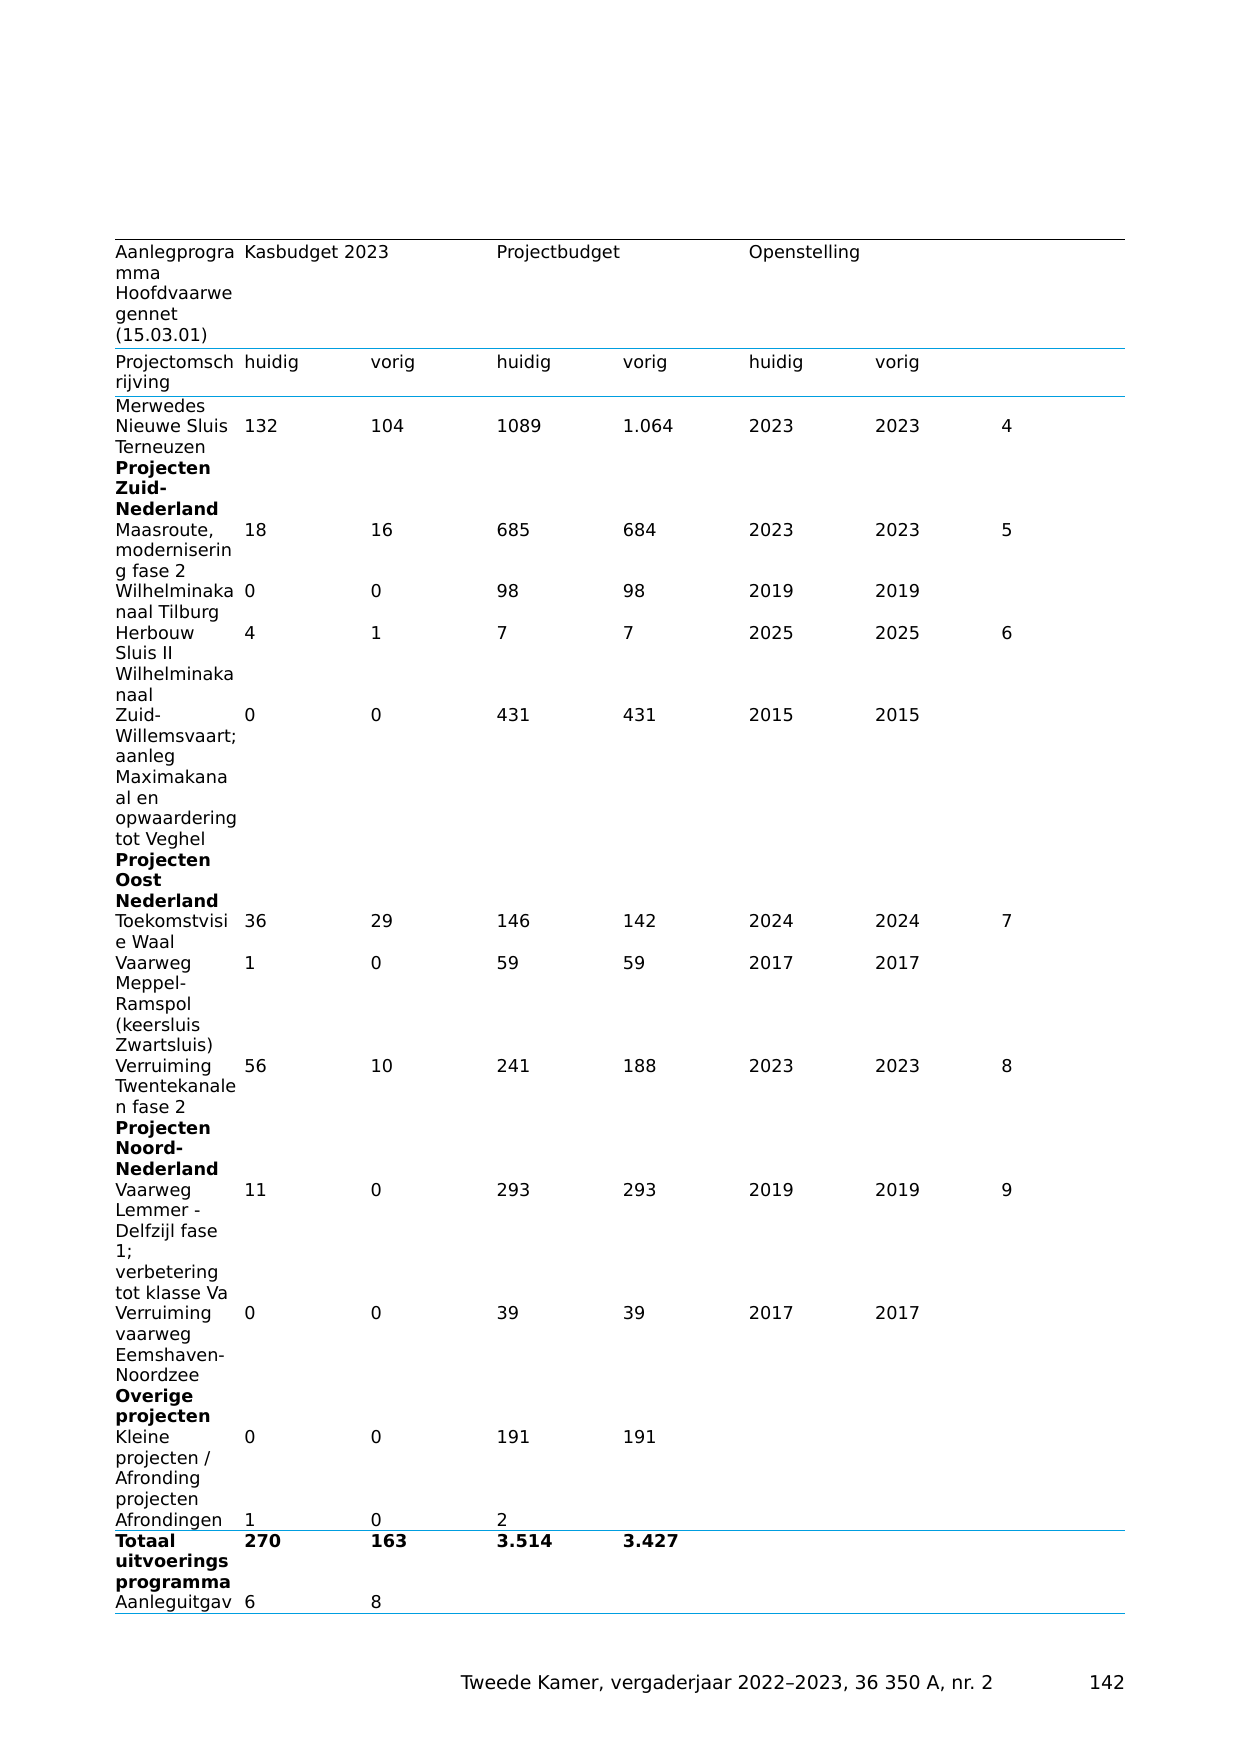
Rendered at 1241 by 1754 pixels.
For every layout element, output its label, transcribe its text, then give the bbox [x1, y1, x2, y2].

table_cell 2023 [872, 1056, 998, 1118]
table_cell 270 [241, 1531, 367, 1592]
table_cell [620, 1386, 746, 1427]
table_cell 3.427 [620, 1531, 746, 1592]
table_cell 0 [241, 705, 367, 849]
table_cell Projecten Zuid-Nederland [115, 458, 241, 519]
table_cell 163 [368, 1531, 493, 1592]
table_cell Kleine projecten / Afronding projecten [115, 1427, 241, 1509]
table_cell Vaarweg Lemmer - Delfzijl fase 1; verbetering tot klasse Va [115, 1180, 241, 1303]
table_cell [872, 1593, 998, 1613]
table_cell 29 [368, 911, 493, 953]
table_cell Herbouw Sluis II Wilhelminakanaal [115, 623, 241, 705]
table_cell 39 [494, 1303, 620, 1386]
table_cell Projecten Oost Nederland [115, 850, 241, 911]
table_cell 146 [494, 911, 620, 953]
table_cell 3.514 [494, 1531, 620, 1592]
table_cell [494, 1386, 620, 1427]
table_cell Afrondingen [115, 1510, 241, 1530]
table_cell [998, 1303, 1125, 1386]
table_cell 2019 [746, 581, 872, 623]
table_cell 142 [620, 911, 746, 953]
table_cell 6 [998, 623, 1125, 705]
table_cell [872, 1386, 998, 1427]
table_cell vorig [872, 349, 998, 396]
table_cell 2019 [872, 581, 998, 623]
table_cell 39 [620, 1303, 746, 1386]
table_cell Aanleguitgav [115, 1593, 241, 1613]
table_header Tabel 37 Projectoverzicht behorende bij 15.03.01 Aanlegprogramma hoofdvaarwegennet (bedragen x € 1 miljoen) [115, 191, 1125, 239]
table_cell 0 [368, 1510, 493, 1530]
table_cell [872, 850, 998, 911]
table_cell 9 [998, 1180, 1125, 1303]
table_cell 104 [368, 416, 493, 458]
table_cell 2024 [746, 911, 872, 953]
table_cell [998, 1510, 1125, 1530]
table_cell [998, 581, 1125, 623]
table_cell [872, 1427, 998, 1509]
table_cell 2017 [872, 1303, 998, 1386]
table_cell 2019 [746, 1180, 872, 1303]
table_cell [620, 397, 746, 416]
table_cell Projectomschrijving [115, 349, 241, 396]
table_cell [746, 458, 872, 519]
table_cell [998, 1427, 1125, 1509]
table_cell [998, 1386, 1125, 1427]
table_cell 2019 [872, 1180, 998, 1303]
table_cell 293 [620, 1180, 746, 1303]
table_cell [872, 1510, 998, 1530]
table_cell [241, 397, 367, 416]
table_cell 16 [368, 520, 493, 581]
table_cell 2023 [872, 416, 998, 458]
table_cell [872, 458, 998, 519]
table_cell 4 [998, 416, 1125, 458]
table_cell [998, 240, 1125, 348]
table_cell 1.064 [620, 416, 746, 458]
table_cell 98 [620, 581, 746, 623]
table_cell 2025 [746, 623, 872, 705]
table_cell 59 [620, 953, 746, 1056]
table_cell [368, 1118, 493, 1179]
table_cell 431 [620, 705, 746, 849]
table_cell Zuid-Willemsvaart; aanleg Maximakanaal en opwaardering tot Veghel [115, 705, 241, 849]
table_cell [494, 850, 620, 911]
table_cell huidig [241, 349, 367, 396]
table_cell [998, 705, 1125, 849]
table_cell Totaal uitvoeringsprogramma [115, 1531, 241, 1592]
table_cell [998, 349, 1125, 396]
table_cell 1 [368, 623, 493, 705]
table_cell 1089 [494, 416, 620, 458]
table_cell [620, 850, 746, 911]
table_cell [241, 1118, 367, 1179]
table_cell 685 [494, 520, 620, 581]
table_cell [620, 1510, 746, 1530]
table_cell 2023 [746, 520, 872, 581]
table_cell [746, 1593, 872, 1613]
table_cell Overige projecten [115, 1386, 241, 1427]
table_cell Verruiming vaarweg Eemshaven-Noordzee [115, 1303, 241, 1386]
table_cell 2017 [872, 953, 998, 1056]
table_cell [998, 953, 1125, 1056]
table_cell 2017 [746, 1303, 872, 1386]
table_cell Wilhelminakanaal Tilburg [115, 581, 241, 623]
table_cell 2017 [746, 953, 872, 1056]
table_cell Nieuwe Sluis Terneuzen [115, 416, 241, 458]
table_cell [998, 1118, 1125, 1179]
table_cell [746, 1531, 872, 1592]
table_cell 8 [368, 1593, 493, 1613]
table_cell [241, 458, 367, 519]
table_cell [998, 850, 1125, 911]
table_cell [494, 458, 620, 519]
table_cell [872, 1531, 998, 1592]
table_cell [368, 397, 493, 416]
table_cell 0 [368, 705, 493, 849]
table_cell 1 [241, 1510, 367, 1530]
table_cell 0 [368, 1180, 493, 1303]
table_cell 5 [998, 520, 1125, 581]
table_cell 18 [241, 520, 367, 581]
table_cell 8 [998, 1056, 1125, 1118]
table_cell 7 [494, 623, 620, 705]
table_cell [746, 1386, 872, 1427]
table_cell 0 [368, 1427, 493, 1509]
table_cell 2015 [872, 705, 998, 849]
table_cell [620, 1118, 746, 1179]
table_cell 36 [241, 911, 367, 953]
table_cell 241 [494, 1056, 620, 1118]
table_cell [368, 458, 493, 519]
table_cell [746, 397, 872, 416]
table_cell 0 [241, 581, 367, 623]
table_cell 7 [998, 911, 1125, 953]
table_cell [494, 1593, 620, 1613]
table_cell 10 [368, 1056, 493, 1118]
table_cell 7 [620, 623, 746, 705]
table_cell 293 [494, 1180, 620, 1303]
table_cell [746, 850, 872, 911]
table_cell [620, 1593, 746, 1613]
table_cell Verruiming Twentekanalen fase 2 [115, 1056, 241, 1118]
table_cell Openstelling [746, 240, 998, 348]
table_cell [241, 850, 367, 911]
table_cell [746, 1427, 872, 1509]
table_cell [998, 1593, 1125, 1613]
table_cell huidig [494, 349, 620, 396]
table_cell 59 [494, 953, 620, 1056]
table_cell Kasbudget 2023 [241, 240, 493, 348]
table_cell 2024 [872, 911, 998, 953]
table_cell [746, 1510, 872, 1530]
table_cell 0 [368, 581, 493, 623]
table_cell [620, 458, 746, 519]
table_cell 56 [241, 1056, 367, 1118]
table_cell 431 [494, 705, 620, 849]
table_cell vorig [368, 349, 493, 396]
table_cell 2023 [746, 416, 872, 458]
table_cell 188 [620, 1056, 746, 1118]
table_cell 2023 [872, 520, 998, 581]
table_cell [368, 1386, 493, 1427]
table_cell 1 [241, 953, 367, 1056]
table_cell 0 [368, 953, 493, 1056]
table_cell 2023 [746, 1056, 872, 1118]
table_cell Vaarweg Meppel-Ramspol (keersluis Zwartsluis) [115, 953, 241, 1056]
table_cell 11 [241, 1180, 367, 1303]
table_cell vorig [620, 349, 746, 396]
table_cell Aanlegprogramma Hoofdvaarwegennet (15.03.01) [115, 240, 241, 348]
table_cell 4 [241, 623, 367, 705]
table_cell 2025 [872, 623, 998, 705]
table_cell 684 [620, 520, 746, 581]
table_cell Toekomstvisie Waal [115, 911, 241, 953]
table_cell [241, 1386, 367, 1427]
table_cell 0 [241, 1427, 367, 1509]
table_cell 0 [241, 1303, 367, 1386]
table_cell 191 [620, 1427, 746, 1509]
table_cell [746, 1118, 872, 1179]
table_cell 6 [241, 1593, 367, 1613]
table_cell Merwedes [115, 397, 241, 416]
table_cell huidig [746, 349, 872, 396]
table_cell Maasroute, modernisering fase 2 [115, 520, 241, 581]
table_cell 2015 [746, 705, 872, 849]
table_cell [368, 850, 493, 911]
table_cell [494, 397, 620, 416]
table_cell 0 [368, 1303, 493, 1386]
table_cell [494, 1118, 620, 1179]
table_cell [872, 1118, 998, 1179]
table_cell [998, 1531, 1125, 1592]
table_cell 132 [241, 416, 367, 458]
table_cell [998, 458, 1125, 519]
table_cell 98 [494, 581, 620, 623]
table_cell 191 [494, 1427, 620, 1509]
table_cell Projecten Noord-Nederland [115, 1118, 241, 1179]
table_cell Projectbudget [494, 240, 746, 348]
table_cell 2 [494, 1510, 620, 1530]
table_cell [872, 397, 998, 416]
table_cell [998, 397, 1125, 416]
